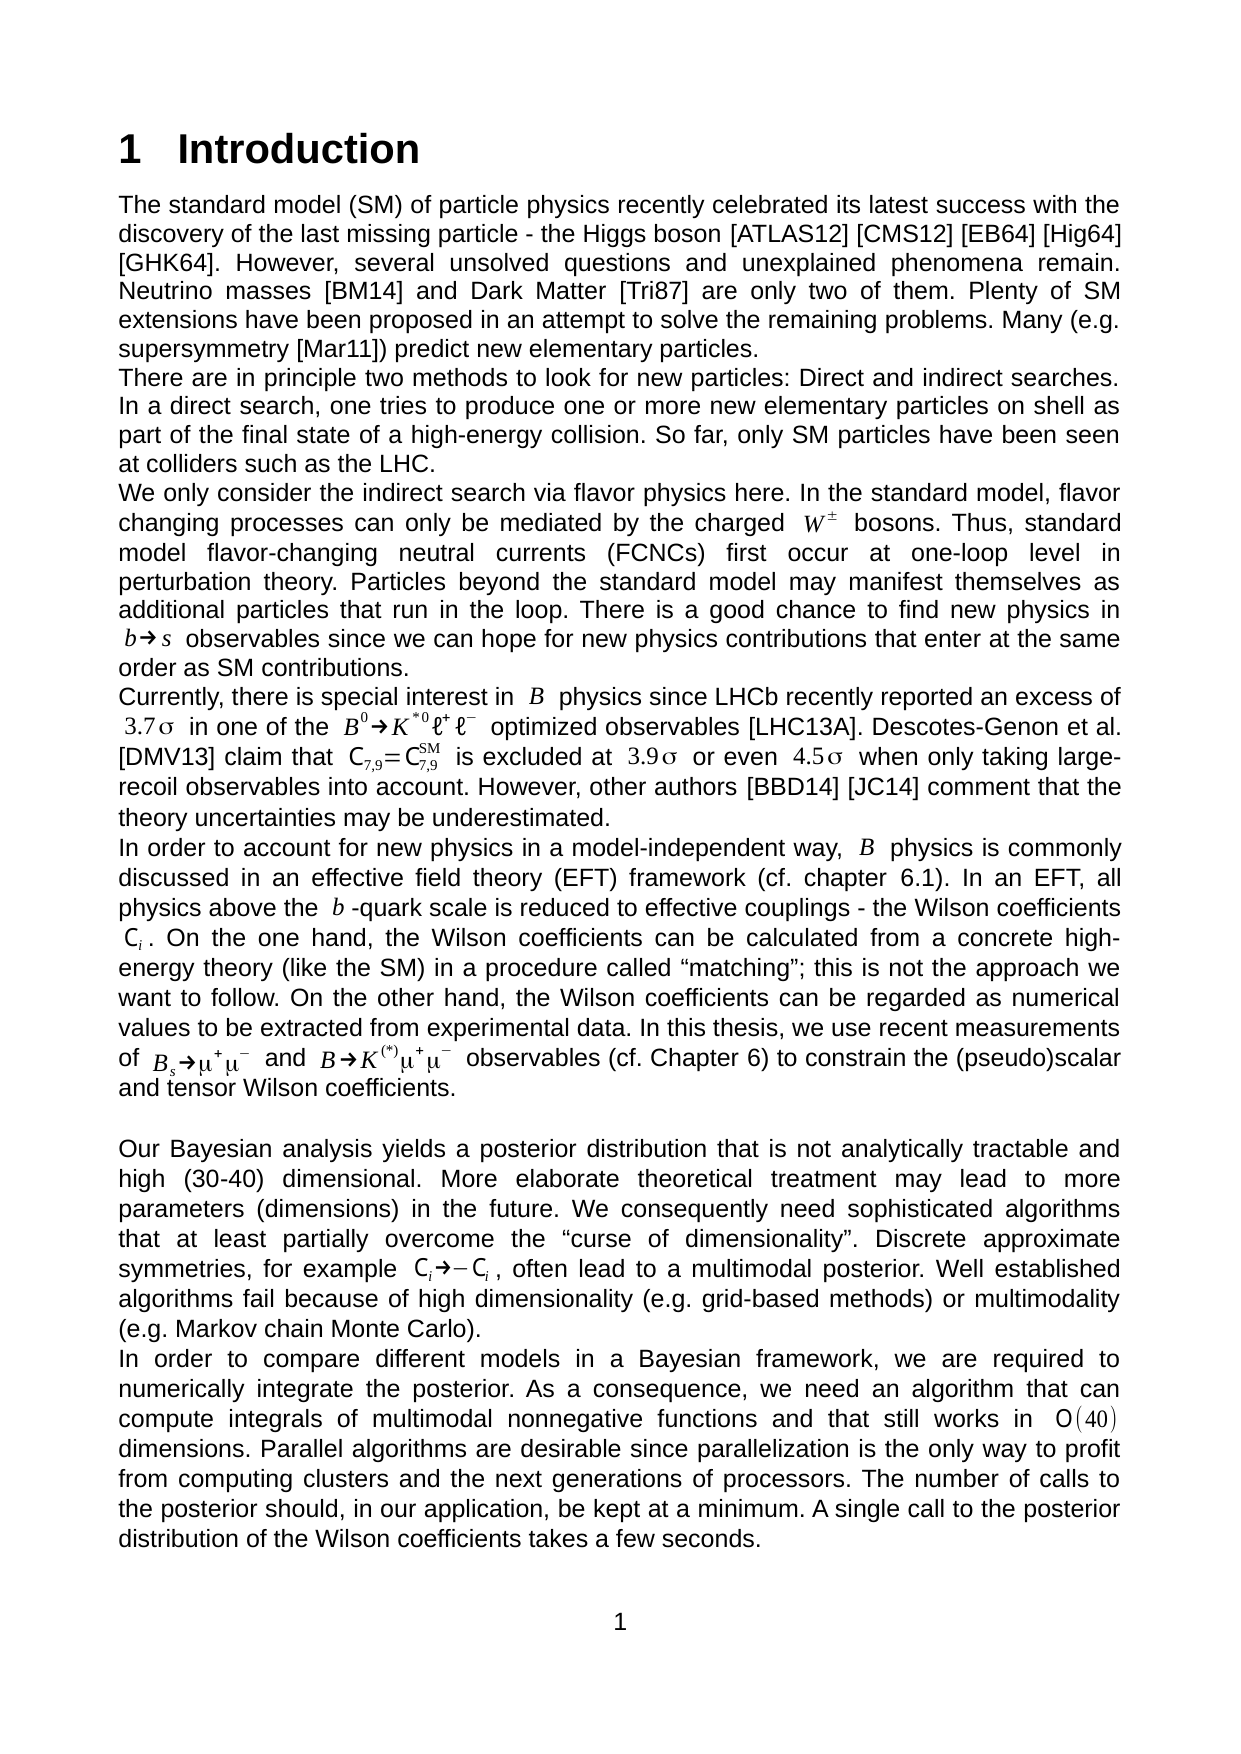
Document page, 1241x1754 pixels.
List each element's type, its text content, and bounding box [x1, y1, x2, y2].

subtitle Introduction [118, 124, 1122, 172]
text The standard model (SM) of particle physics recently celebrated its latest success with the discovery of the last missing particle - the Higgs boson [ATLAS12] [CMS12] [EB64] [Hig64] [GHK64]. However, several unsolved questions and unexplained phenomena remain. Neutrino masses [BM14] and Dark Matter [Tri87] are only two of them. Plenty of SM extensions have been proposed in an attempt to solve the remaining problems. Many (e.g. supersymmetry [Mar11]) predict new elementary particles. [118, 190, 1122, 363]
text We only consider the indirect search via flavor physics here. In the standard model, flavor changing processes can only be mediated by the charged bosons. Thus, standard model flavor-changing neutral currents (FCNCs) first occur at one-loop level in perturbation theory. Particles beyond the standard model may manifest themselves as additional particles that run in the loop. There is a good chance to find new physics in observables since we can hope for new physics contributions that enter at the same order as SM contributions. [118, 478, 1122, 681]
text Currently, there is special interest in physics since LHCb recently reported an excess of in one of the optimized observables [LHC13A]. Descotes-Genon et al. [DMV13] claim that is excluded at or even when only taking large-recoil observables into account. However, other authors [BBD14] [JC14] comment that the theory uncertainties may be underestimated. [118, 681, 1122, 832]
text In order to account for new physics in a model-independent way, physics is commonly discussed in an effective field theory (EFT) framework (cf. chapter 6.1). In an EFT, all physics above the -quark scale is reduced to effective couplings - the Wilson coefficients . On the one hand, the Wilson coefficients can be calculated from a concrete high-energy theory (like the SM) in a procedure called “matching”; this is not the approach we want to follow. On the other hand, the Wilson coefficients can be regarded as numerical values to be extracted from experimental data. In this thesis, we use recent measurements of and observables (cf. Chapter 6) to constrain the (pseudo)scalar and tensor Wilson coefficients. [118, 832, 1122, 1103]
text In order to compare different models in a Bayesian framework, we are required to numerically integrate the posterior. As a consequence, we need an algorithm that can compute integrals of multimodal nonnegative functions and that still works in dimensions. Parallel algorithms are desirable since parallelization is the only way to profit from computing clusters and the next generations of processors. The number of calls to the posterior should, in our application, be kept at a minimum. A single call to the posterior distribution of the Wilson coefficients takes a few seconds. [118, 1343, 1122, 1553]
text There are in principle two methods to look for new particles: Direct and indirect searches. In a direct search, one tries to produce one or more new elementary particles on shell as part of the final state of a high-energy collision. So far, only SM particles have been seen at colliders such as the LHC. [118, 363, 1122, 478]
text Our Bayesian analysis yields a posterior distribution that is not analytically tractable and high (30‑40) dimensional. More elaborate theoretical treatment may lead to more parameters (dimensions) in the future. We consequently need sophisticated algorithms that at least partially overcome the “curse of dimensionality”. Discrete approximate symmetries, for example , often lead to a multimodal posterior. Well established algorithms fail because of high dimensionality (e.g. grid-based methods) or multimodality (e.g. Markov chain Monte Carlo). [118, 1133, 1122, 1343]
